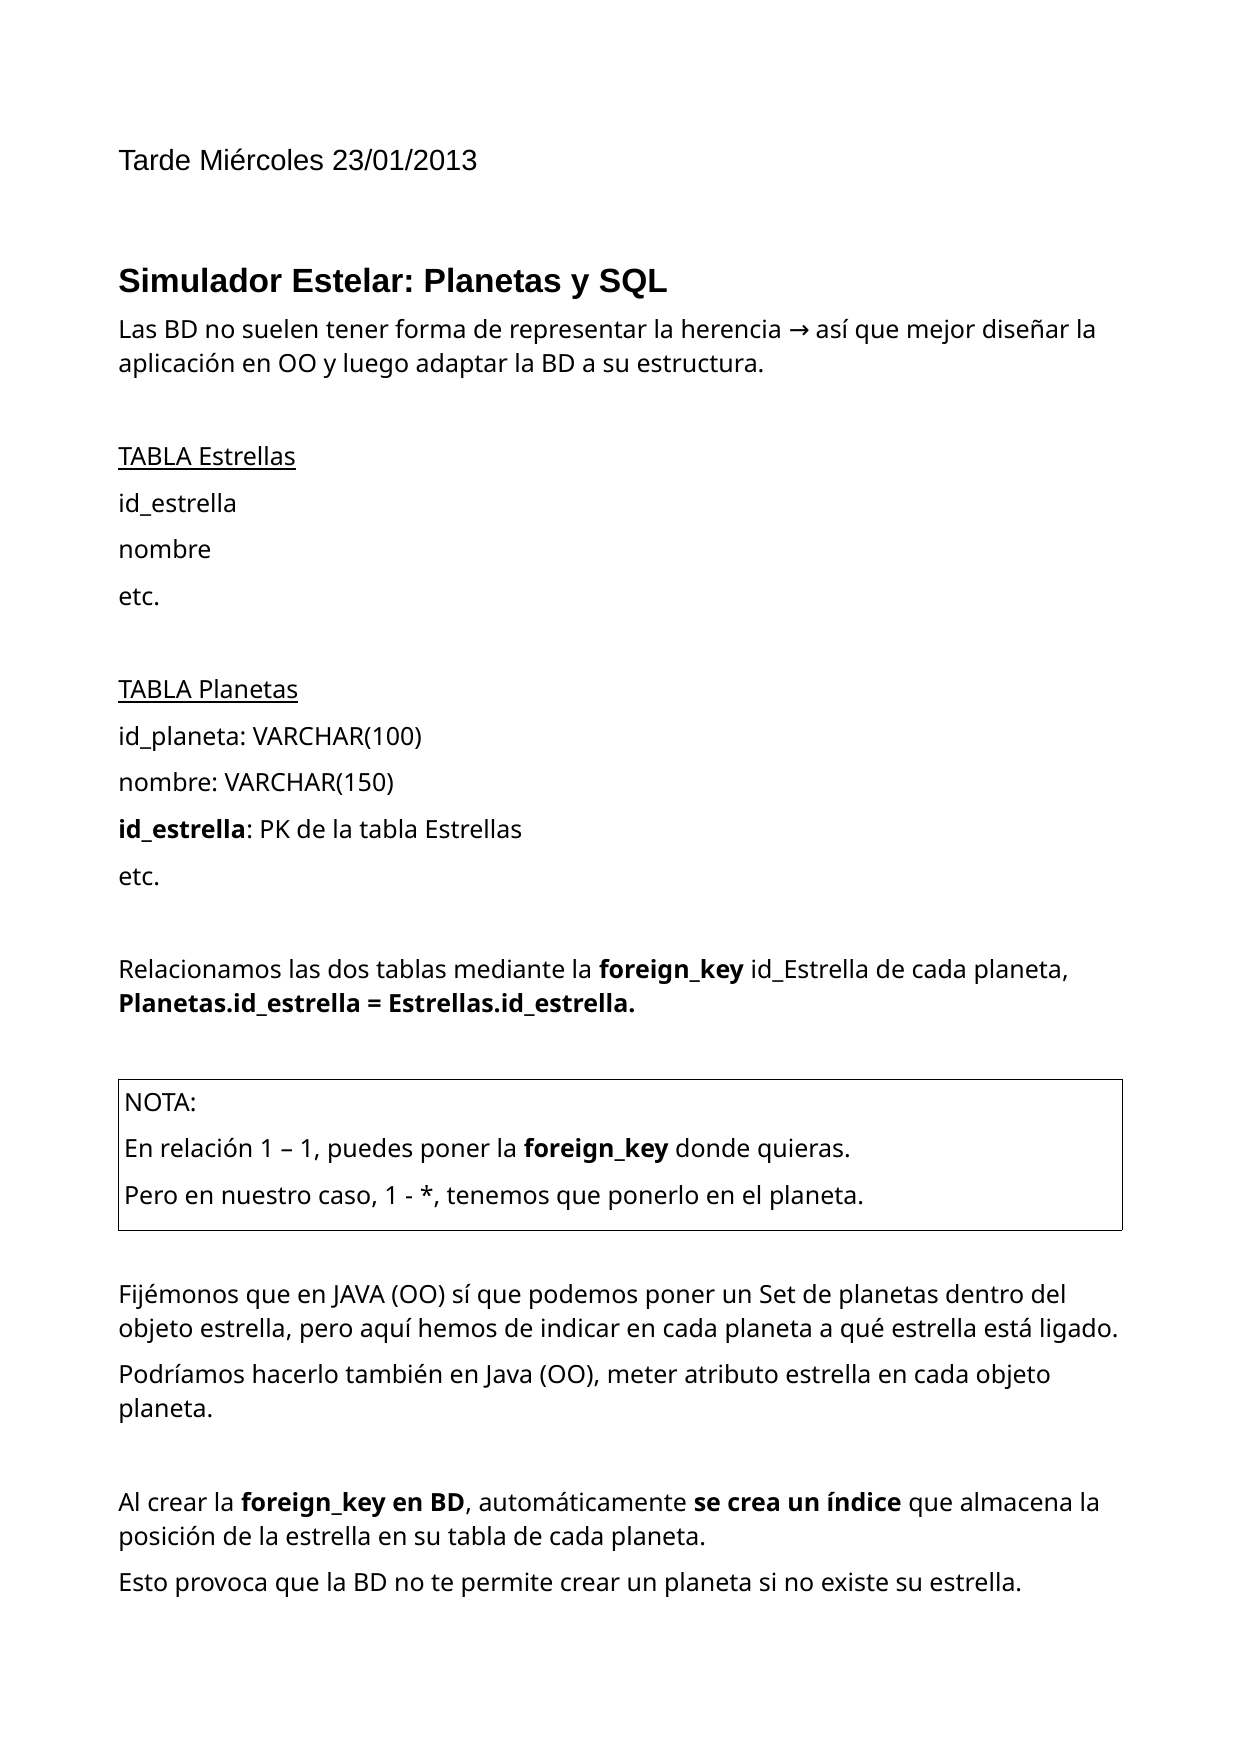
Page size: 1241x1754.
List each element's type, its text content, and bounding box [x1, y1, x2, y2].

text nombre: VARCHAR(150) [118, 765, 1122, 799]
text nombre [118, 532, 1122, 566]
text id_planeta: VARCHAR(100) [118, 718, 1122, 752]
subtitle Simulador Estelar: Planetas y SQL [118, 261, 1122, 299]
text Al crear la foreign_key en BD, automáticamente se crea un índice que almacena la posición de la estrella en su tabla de cada planeta. [118, 1484, 1122, 1552]
text Fijémonos que en JAVA (OO) sí que podemos poner un Set de planetas dentro del objeto estrella, pero aquí hemos de indicar en cada planeta a qué estrella está ligado. [118, 1276, 1122, 1344]
text TABLA Estrellas [118, 439, 1122, 473]
text etc. [118, 579, 1122, 613]
text id_estrella: PK de la tabla Estrellas [118, 812, 1122, 846]
text TABLA Planetas [118, 672, 1122, 706]
text Esto provoca que la BD no te permite crear un planeta si no existe su estrella. [118, 1565, 1122, 1599]
text Podríamos hacerlo también en Java (OO), meter atributo estrella en cada objeto planeta. [118, 1357, 1122, 1425]
text Relacionamos las dos tablas mediante la foreign_key id_Estrella de cada planeta, Planetas.id_estrella = Estrellas.id_estrella. [118, 951, 1122, 1019]
table_header NOTA: En relación 1 – 1, puedes poner la foreign_key donde quieras. Pero en nuestro caso, 1 - *, tenemos que ponerlo en el planeta. [119, 1080, 1122, 1230]
text Las BD no suelen tener forma de representar la herencia → así que mejor diseñar la aplicación en OO y luego adaptar la BD a su estructura. [118, 312, 1122, 380]
text id_estrella [118, 486, 1122, 520]
text etc. [118, 858, 1122, 892]
subtitle Tarde Miércoles 23/01/2013 [118, 143, 1122, 177]
